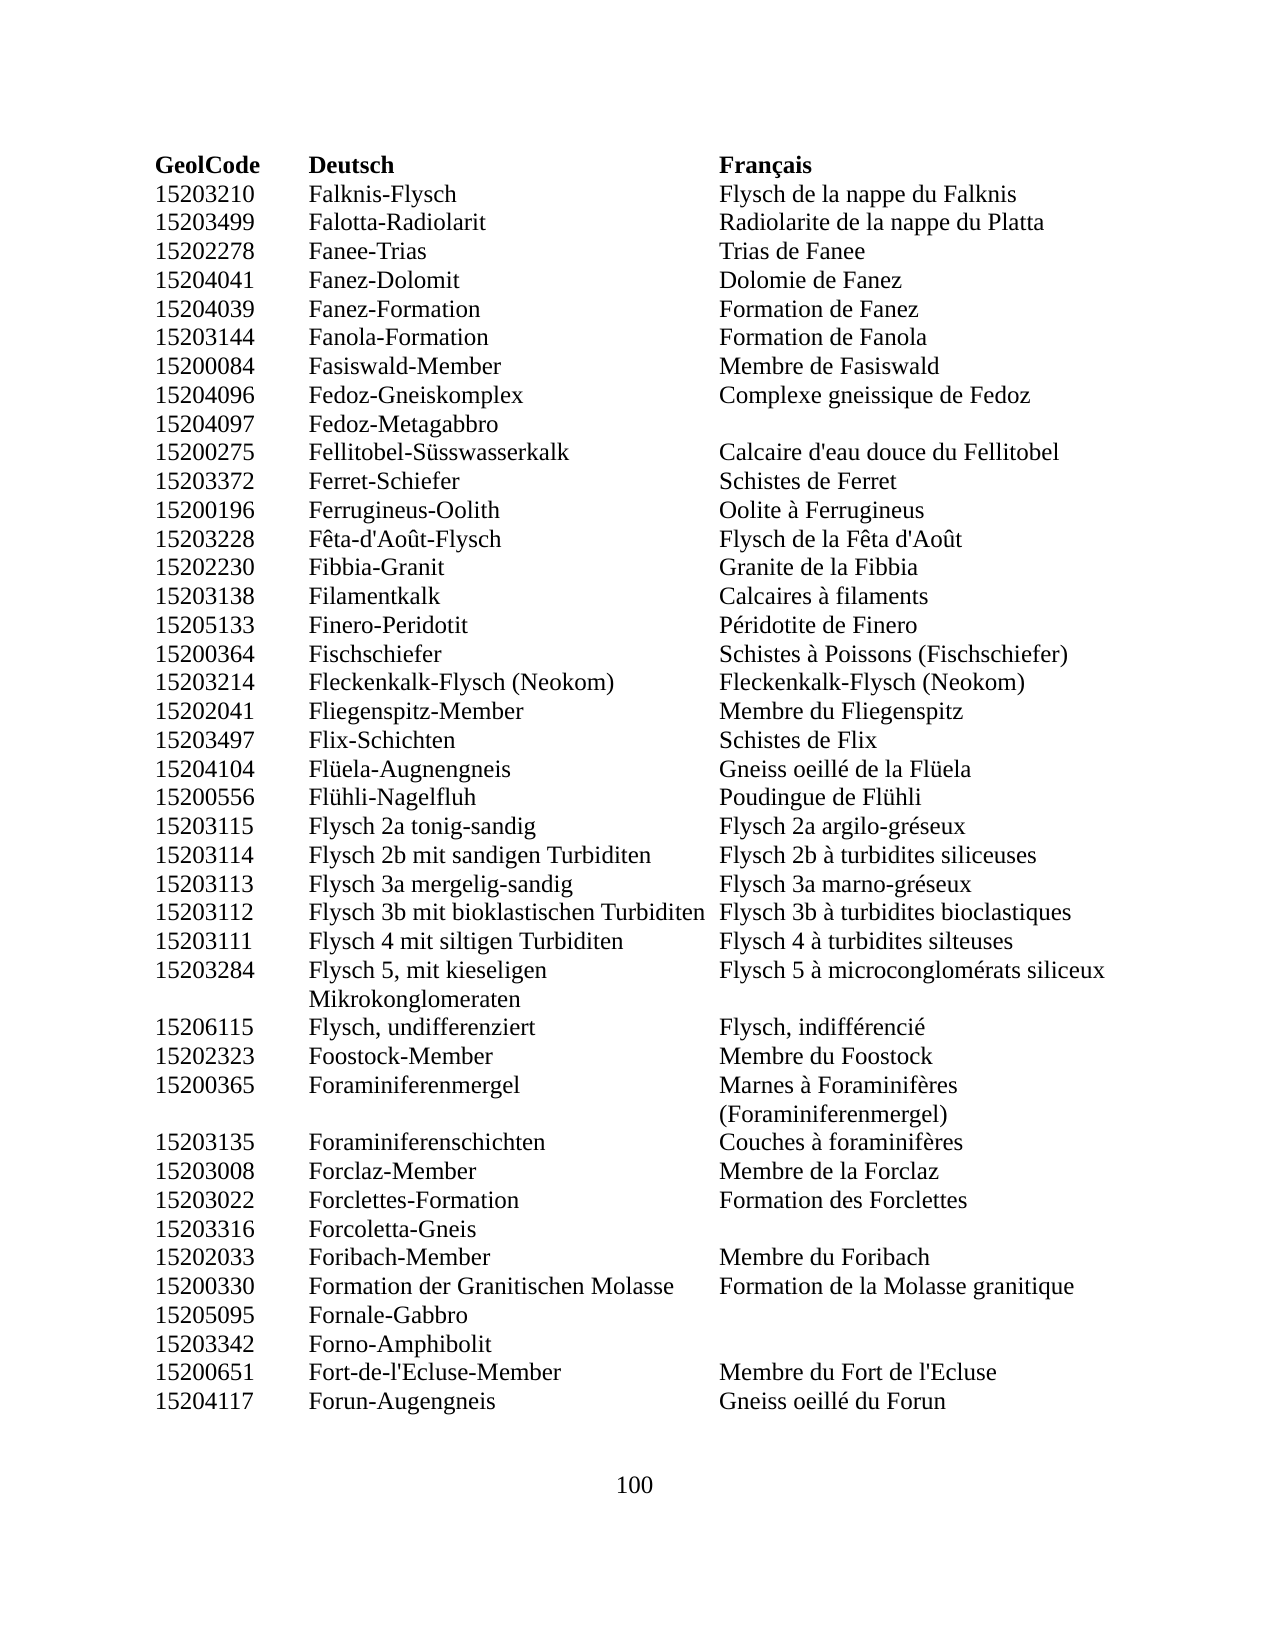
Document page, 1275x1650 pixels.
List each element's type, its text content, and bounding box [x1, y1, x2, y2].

table_cell [714, 409, 1125, 437]
table_cell 15203112 [150, 898, 304, 926]
table_cell Marnes à Foraminifères (Foraminiferenmergel) [714, 1070, 1125, 1127]
table_cell [714, 1300, 1125, 1329]
table_cell 15203372 [150, 466, 304, 495]
table_cell 15205133 [150, 610, 304, 639]
table_cell Couches à foraminifères [714, 1128, 1125, 1156]
table_cell 15203138 [150, 581, 304, 610]
table_cell Filamentkalk [304, 581, 714, 610]
table_cell 15203115 [150, 811, 304, 840]
table_cell Flysch 3a marno-gréseux [714, 869, 1125, 897]
table_cell Forclaz-Member [304, 1156, 714, 1185]
table_cell Formation de Fanola [714, 323, 1125, 351]
table_header GeolCode [150, 150, 304, 179]
table_cell Fort-de-l'Ecluse-Member [304, 1358, 714, 1386]
table_cell 15204104 [150, 754, 304, 782]
table_cell Membre de Fasiswald [714, 351, 1125, 380]
table_cell Schistes de Flix [714, 725, 1125, 754]
table_cell [714, 1214, 1125, 1242]
table_cell Formation de la Molasse granitique [714, 1271, 1125, 1300]
table_cell Forun-Augengneis [304, 1386, 714, 1415]
table_cell Fêta-d'Août-Flysch [304, 524, 714, 552]
table_cell Fedoz-Gneiskomplex [304, 380, 714, 409]
table_cell Ferrugineus-Oolith [304, 495, 714, 524]
table_cell Schistes de Ferret [714, 466, 1125, 495]
table_cell Flysch, undifferenziert [304, 1013, 714, 1041]
table_cell Flysch 4 mit siltigen Turbiditen [304, 926, 714, 955]
table_cell Falotta-Radiolarit [304, 208, 714, 236]
table_cell Flysch de la Fêta d'Août [714, 524, 1125, 552]
table_cell Flix-Schichten [304, 725, 714, 754]
table_cell 15203342 [150, 1329, 304, 1357]
table_cell Schistes à Poissons (Fischschiefer) [714, 639, 1125, 667]
table_cell 15200651 [150, 1358, 304, 1386]
table_cell Foostock-Member [304, 1041, 714, 1070]
table_cell Poudingue de Flühli [714, 783, 1125, 811]
table_cell Fasiswald-Member [304, 351, 714, 380]
table_cell Formation de Fanez [714, 294, 1125, 322]
table_header Français [714, 150, 1125, 179]
table_cell Membre de la Forclaz [714, 1156, 1125, 1185]
table_cell 15204117 [150, 1386, 304, 1415]
table_cell Membre du Foostock [714, 1041, 1125, 1070]
table_cell Flysch 5, mit kieseligen Mikrokonglomeraten [304, 955, 714, 1012]
table_cell Forno-Amphibolit [304, 1329, 714, 1357]
table_cell Dolomie de Fanez [714, 265, 1125, 294]
table_cell 15203111 [150, 926, 304, 955]
table_cell Forcoletta-Gneis [304, 1214, 714, 1242]
table_cell 15206115 [150, 1013, 304, 1041]
table_cell Flysch, indifférencié [714, 1013, 1125, 1041]
table_cell Fanee-Trias [304, 236, 714, 265]
table_cell Fibbia-Granit [304, 553, 714, 581]
table_cell Fanez-Dolomit [304, 265, 714, 294]
table_cell Fanola-Formation [304, 323, 714, 351]
table_cell Trias de Fanee [714, 236, 1125, 265]
table_cell 15203214 [150, 668, 304, 696]
table_cell 15202323 [150, 1041, 304, 1070]
table_cell 15200556 [150, 783, 304, 811]
table_cell Finero-Peridotit [304, 610, 714, 639]
table_cell Formation des Forclettes [714, 1185, 1125, 1214]
table_cell 15203497 [150, 725, 304, 754]
table_cell Flysch 2a tonig-sandig [304, 811, 714, 840]
table_cell Membre du Fort de l'Ecluse [714, 1358, 1125, 1386]
table_cell Fornale-Gabbro [304, 1300, 714, 1329]
table_cell Flysch 2b à turbidites siliceuses [714, 840, 1125, 869]
table_cell 15203499 [150, 208, 304, 236]
table_cell [714, 1329, 1125, 1357]
table_cell 15202230 [150, 553, 304, 581]
table_cell Gneiss oeillé de la Flüela [714, 754, 1125, 782]
table_header Deutsch [304, 150, 714, 179]
table_cell 15204041 [150, 265, 304, 294]
table_cell 15200365 [150, 1070, 304, 1127]
table_cell Fleckenkalk-Flysch (Neokom) [304, 668, 714, 696]
table_cell Flüela-Augnengneis [304, 754, 714, 782]
table_cell 15204096 [150, 380, 304, 409]
table_cell Membre du Foribach [714, 1243, 1125, 1271]
table_cell 15203135 [150, 1128, 304, 1156]
table_cell Fischschiefer [304, 639, 714, 667]
table_cell 15200196 [150, 495, 304, 524]
table_cell 15200275 [150, 438, 304, 466]
table_cell Formation der Granitischen Molasse [304, 1271, 714, 1300]
table_cell 15203228 [150, 524, 304, 552]
table_cell 15203113 [150, 869, 304, 897]
table_cell Flysch 3a mergelig-sandig [304, 869, 714, 897]
table_cell Forclettes-Formation [304, 1185, 714, 1214]
table_cell Flysch 4 à turbidites silteuses [714, 926, 1125, 955]
table_cell 15202278 [150, 236, 304, 265]
table_cell Ferret-Schiefer [304, 466, 714, 495]
table_cell Radiolarite de la nappe du Platta [714, 208, 1125, 236]
table_cell 15202041 [150, 696, 304, 725]
table_cell Calcaire d'eau douce du Fellitobel [714, 438, 1125, 466]
table_cell Flysch de la nappe du Falknis [714, 179, 1125, 207]
table_cell Complexe gneissique de Fedoz [714, 380, 1125, 409]
table_cell Fleckenkalk-Flysch (Neokom) [714, 668, 1125, 696]
table_cell 15202033 [150, 1243, 304, 1271]
table_cell Fellitobel-Süsswasserkalk [304, 438, 714, 466]
table_cell Péridotite de Finero [714, 610, 1125, 639]
table_cell Gneiss oeillé du Forun [714, 1386, 1125, 1415]
table_cell Membre du Fliegenspitz [714, 696, 1125, 725]
table_cell Flühli-Nagelfluh [304, 783, 714, 811]
table_cell 15205095 [150, 1300, 304, 1329]
table_cell 15200330 [150, 1271, 304, 1300]
table_cell 15200084 [150, 351, 304, 380]
table_cell Fanez-Formation [304, 294, 714, 322]
table_cell 15203144 [150, 323, 304, 351]
table_cell Falknis-Flysch [304, 179, 714, 207]
table_cell Granite de la Fibbia [714, 553, 1125, 581]
table_cell Flysch 5 à microconglomérats siliceux [714, 955, 1125, 1012]
table_cell Foraminiferenmergel [304, 1070, 714, 1127]
table_cell 15204039 [150, 294, 304, 322]
table_cell Fedoz-Metagabbro [304, 409, 714, 437]
table_cell 15203210 [150, 179, 304, 207]
table_cell 15203008 [150, 1156, 304, 1185]
table_cell 15203114 [150, 840, 304, 869]
table_cell Flysch 2b mit sandigen Turbiditen [304, 840, 714, 869]
table_cell Flysch 3b à turbidites bioclastiques [714, 898, 1125, 926]
table_cell 15203022 [150, 1185, 304, 1214]
table_cell Foraminiferenschichten [304, 1128, 714, 1156]
table_cell Calcaires à filaments [714, 581, 1125, 610]
table_cell 15204097 [150, 409, 304, 437]
table_cell 15203316 [150, 1214, 304, 1242]
table_cell Oolite à Ferrugineus [714, 495, 1125, 524]
table_cell 15200364 [150, 639, 304, 667]
table_cell Foribach-Member [304, 1243, 714, 1271]
table_cell 15203284 [150, 955, 304, 1012]
table_cell Flysch 2a argilo-gréseux [714, 811, 1125, 840]
table_cell Flysch 3b mit bioklastischen Turbiditen [304, 898, 714, 926]
table_cell Fliegenspitz-Member [304, 696, 714, 725]
